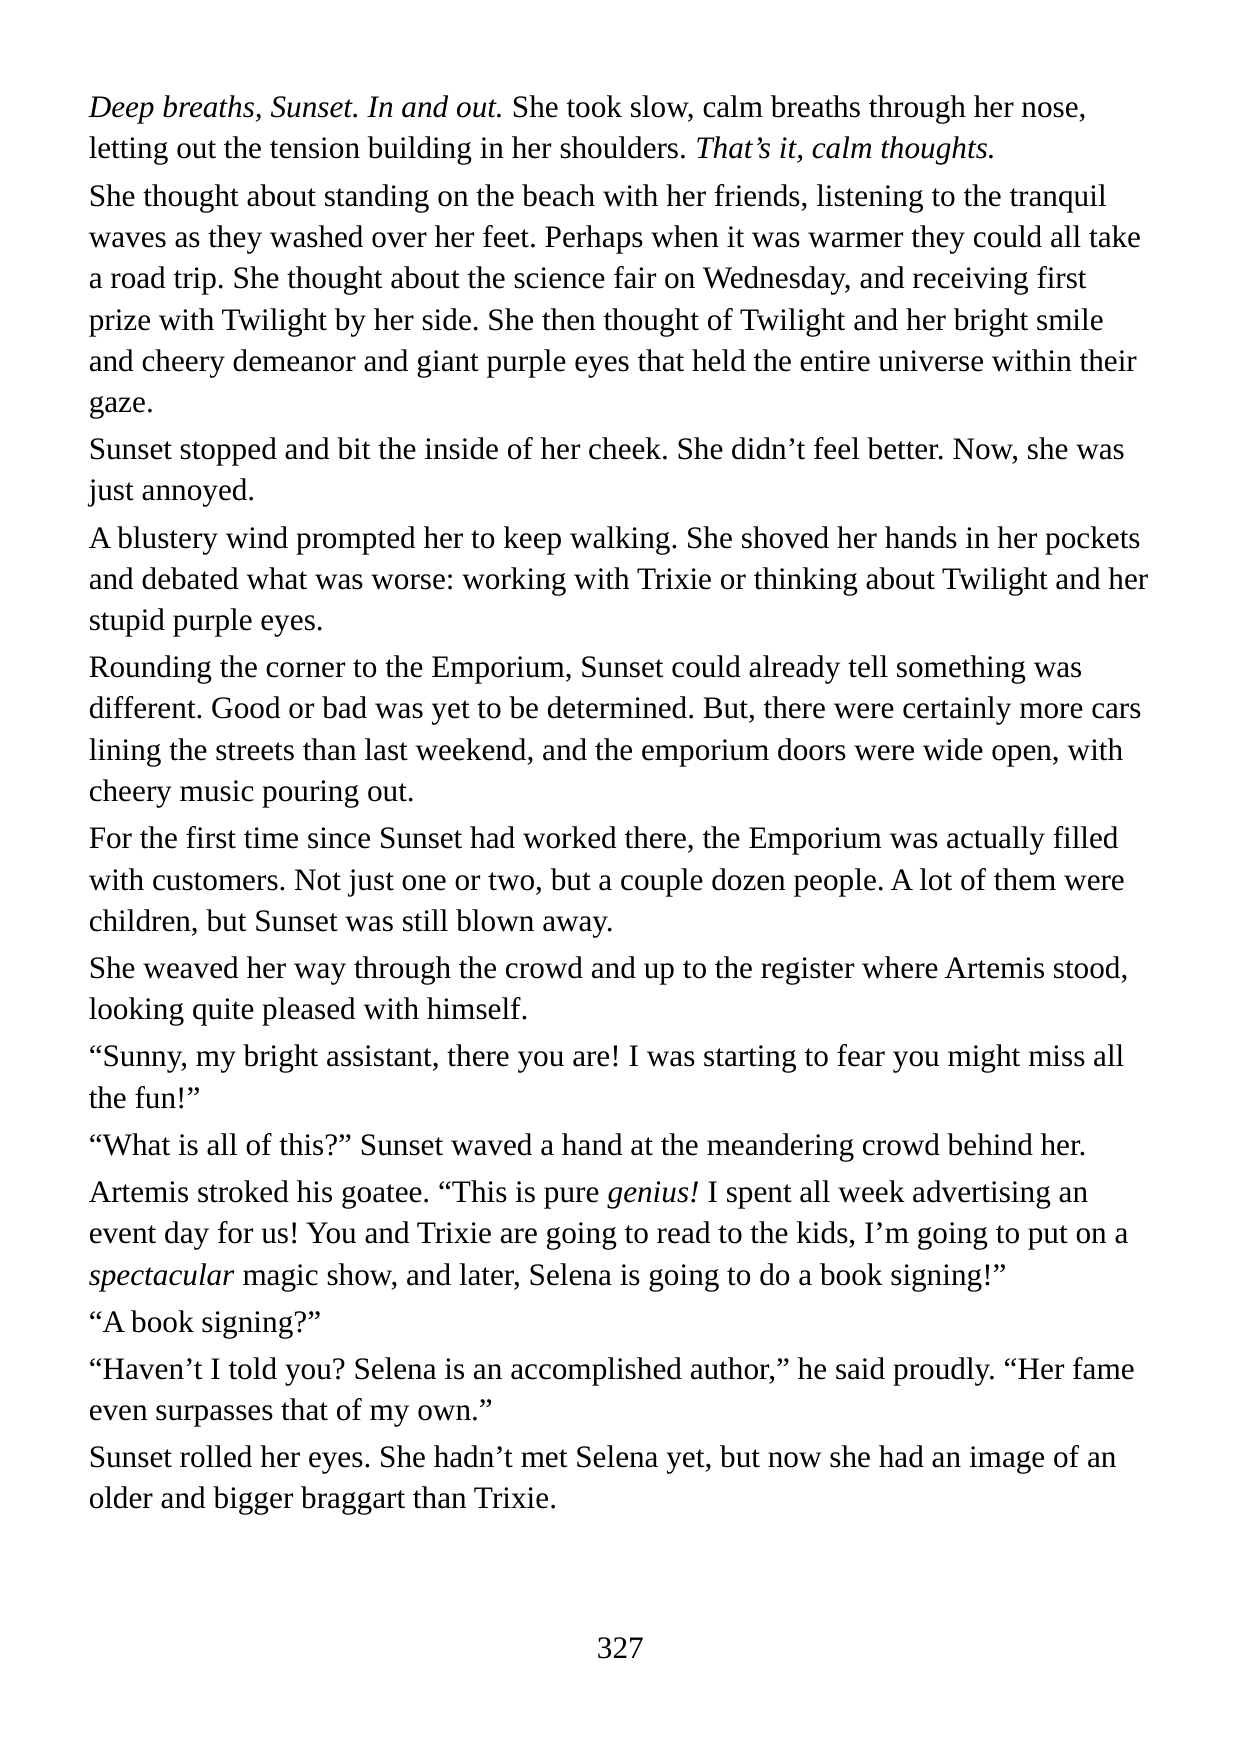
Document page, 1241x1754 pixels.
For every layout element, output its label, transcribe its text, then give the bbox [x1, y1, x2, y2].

text A blustery wind prompted her to keep walking. She shoved her hands in her pockets and debated what was worse: working with Trixie or thinking about Twilight and her stupid purple eyes. [88, 519, 1152, 637]
text Artemis stroked his goatee. “This is pure genius! I spent all week advertising an event day for us! You and Trixie are going to read to the kids, I’m going to put on a spectacular magic show, and later, Selena is going to do a book signing!” [88, 1173, 1152, 1292]
text Sunset rolled her eyes. She hadn’t met Selena yet, but now she had an image of an older and bigger braggart than Trixie. [88, 1438, 1152, 1516]
text She thought about standing on the beach with her friends, listening to the tranquil waves as they washed over her feet. Perhaps when it was warmer they could all take a road trip. She thought about the science fair on Wednesday, and receiving first prize with Twilight by her side. She then thought of Twilight and her bright smile and cheery demeanor and giant purple eyes that held the entire universe within their gaze. [88, 177, 1152, 419]
text “What is all of this?” Sunset waved a hand at the meandering crowd behind her. [88, 1126, 1152, 1162]
text She weaved her way through the crowd and up to the register where Artemis stood, looking quite pleased with himself. [88, 949, 1152, 1026]
text Rounding the corner to the Emporium, Sunset could already tell something was different. Good or bad was yet to be determined. But, there were certainly more cars lining the streets than last weekend, and the emporium doors were wide open, with cheery music pouring out. [88, 648, 1152, 808]
text For the first time since Sunset had worked there, the Emporium was actually filled with customers. Not just one or two, but a couple dozen people. A lot of them were children, but Sunset was still blown away. [88, 819, 1152, 938]
text “Sunny, my bright assistant, there you are! I was starting to fear you might miss all the fun!” [88, 1038, 1152, 1115]
text “Haven’t I told you? Selena is an accomplished author,” he said proudly. “Her fame even surpasses that of my own.” [88, 1350, 1152, 1427]
text Sunset stopped and bit the inside of her cheek. She didn’t feel better. Now, she was just annoyed. [88, 430, 1152, 508]
text “A book signing?” [88, 1303, 1152, 1339]
text Deep breaths, Sunset. In and out. She took slow, calm breaths through her nose, letting out the tension building in her shoulders. That’s it, calm thoughts. [88, 88, 1152, 166]
